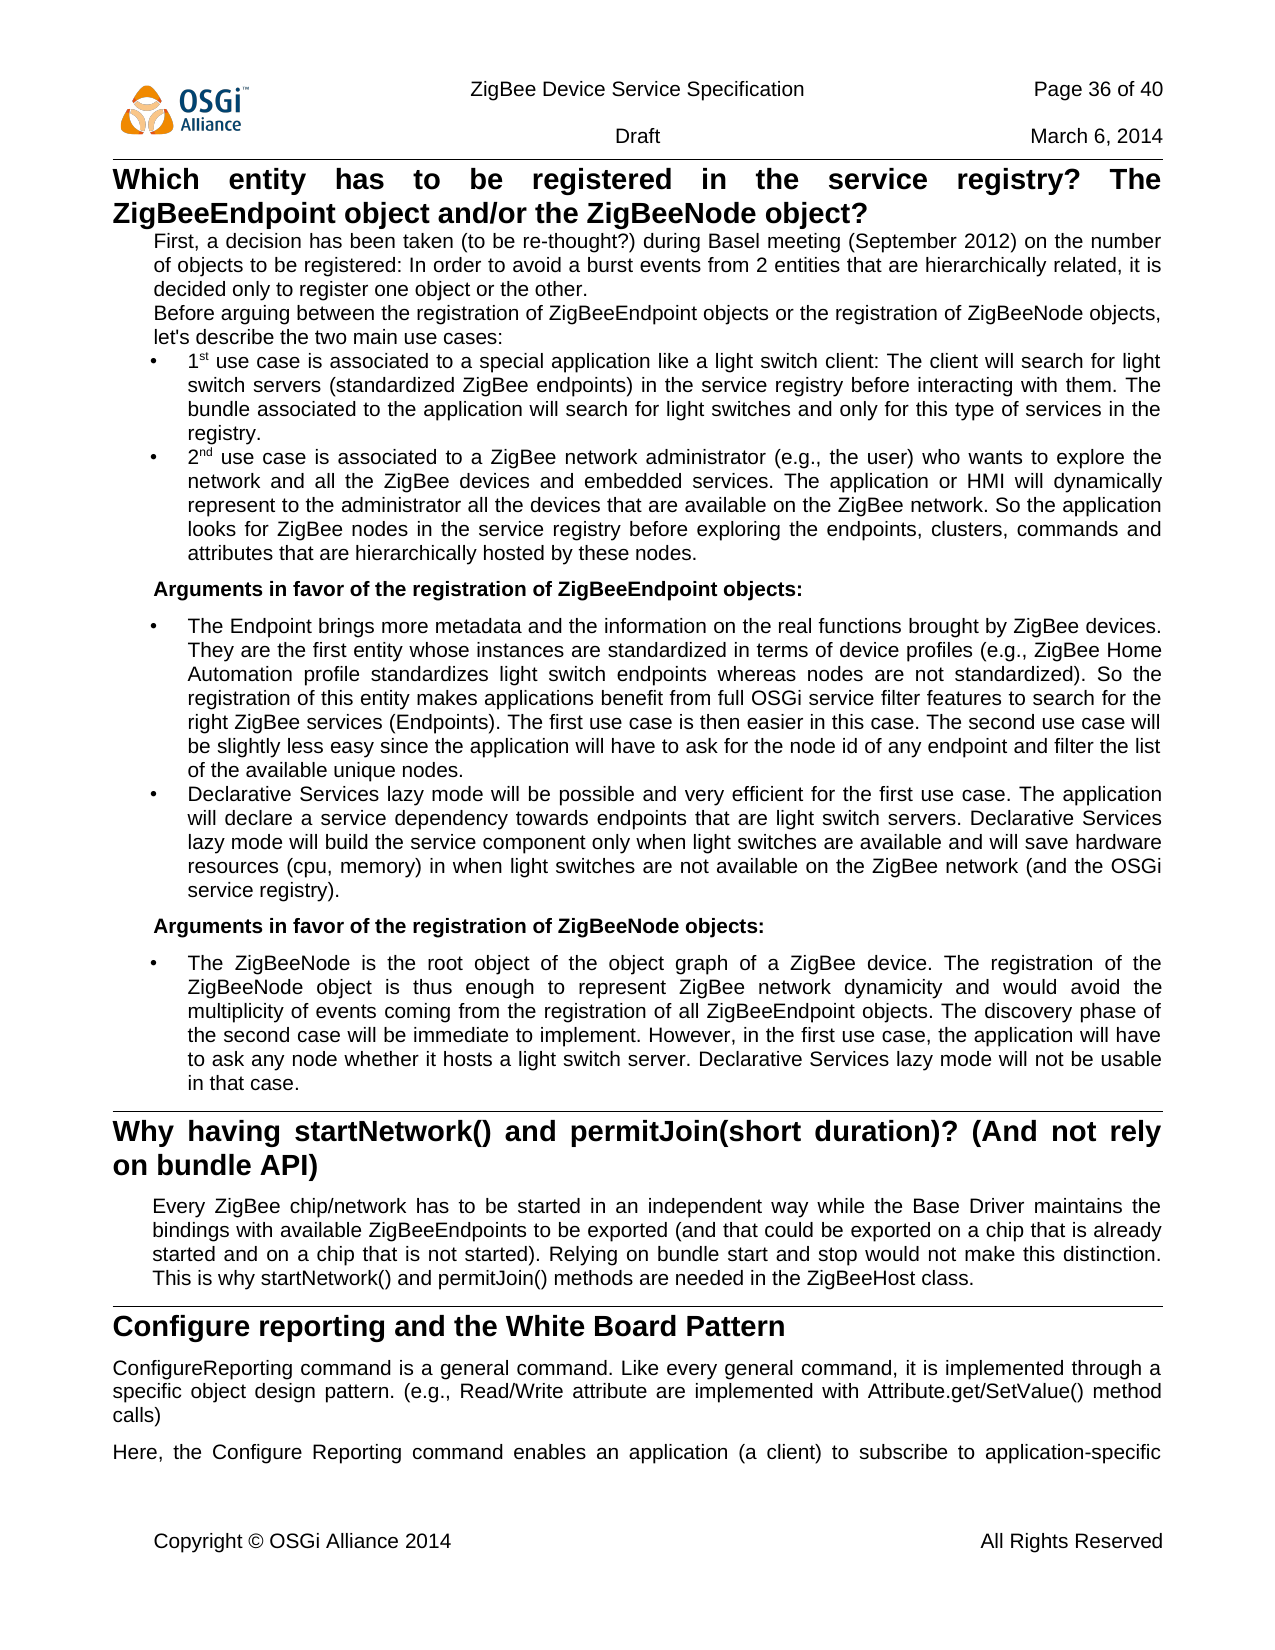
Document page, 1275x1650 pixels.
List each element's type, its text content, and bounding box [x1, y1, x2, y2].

list 1st use case is associated to a special application like a light switch client: The client will search for light switch servers (standardized ZigBee endpoints) in the service registry before interacting with them. The bundle associated to the application will search for light switches and only for this type of services in the registry. [150, 349, 1163, 445]
text Here, the Configure Reporting command enables an application (a client) to subscribe to application-specific [112, 1440, 1163, 1464]
text Arguments in favor of the registration of ZigBeeEndpoint objects: [153, 577, 1163, 601]
text ConfigureReporting command is a general command. Like every general command, it is implemented through a specific object design pattern. (e.g., Read/Write attribute are implemented with Attribute.get/SetValue() method calls) [112, 1355, 1163, 1427]
list The ZigBeeNode is the root object of the object graph of a ZigBee device. The registration of the ZigBeeNode object is thus enough to represent ZigBee network dynamicity and would avoid the multiplicity of events coming from the registration of all ZigBeeEndpoint objects. The discovery phase of the second case will be immediate to implement. However, in the first use case, the application will have to ask any node whether it hosts a light switch server. Declarative Services lazy mode will not be usable in that case. [150, 950, 1163, 1094]
text Before arguing between the registration of ZigBeeEndpoint objects or the registration of ZigBeeNode objects, let's describe the two main use cases: [153, 301, 1163, 349]
list 2nd use case is associated to a ZigBee network administrator (e.g., the user) who wants to explore the network and all the ZigBee devices and embedded services. The application or HMI will dynamically represent to the administrator all the devices that are available on the ZigBee network. So the application looks for ZigBee nodes in the service registry before exploring the endpoints, clusters, commands and attributes that are hierarchically hosted by these nodes. [150, 445, 1163, 565]
text Every ZigBee chip/network has to be started in an independent way while the Base Driver maintains the bindings with available ZigBeeEndpoints to be exported (and that could be exported on a chip that is already started and on a chip that is not started). Relying on bundle start and stop would not make this distinction. This is why startNetwork() and permitJoin() methods are needed in the ZigBeeHost class. [152, 1194, 1163, 1289]
subtitle Which entity has to be registered in the service registry? The ZigBeeEndpoint object and/or the ZigBeeNode object? [112, 160, 1163, 229]
subtitle Configure reporting and the White Board Pattern [112, 1307, 1163, 1343]
list The Endpoint brings more metadata and the information on the real functions brought by ZigBee devices. They are the first entity whose instances are standardized in terms of device profiles (e.g., ZigBee Home Automation profile standardizes light switch endpoints whereas nodes are not standardized). So the registration of this entity makes applications benefit from full OSGi service filter features to search for the right ZigBee services (Endpoints). The first use case is then easier in this case. The second use case will be slightly less easy since the application will have to ask for the node id of any endpoint and filter the list of the available unique nodes. [150, 614, 1163, 782]
picture [113, 78, 257, 142]
text First, a decision has been taken (to be re-thought?) during Basel meeting (September 2012) on the number of objects to be registered: In order to avoid a burst events from 2 entities that are hierarchically related, it is decided only to register one object or the other. [153, 229, 1163, 301]
list Declarative Services lazy mode will be possible and very efficient for the first use case. The application will declare a service dependency towards endpoints that are light switch servers. Declarative Services lazy mode will build the service component only when light switches are available and will save hardware resources (cpu, memory) in when light switches are not available on the ZigBee network (and the OSGi service registry). [150, 782, 1163, 901]
subtitle Why having startNetwork() and permitJoin(short duration)? (And not rely on bundle API) [112, 1112, 1163, 1181]
text Arguments in favor of the registration of ZigBeeNode objects: [153, 914, 1163, 938]
